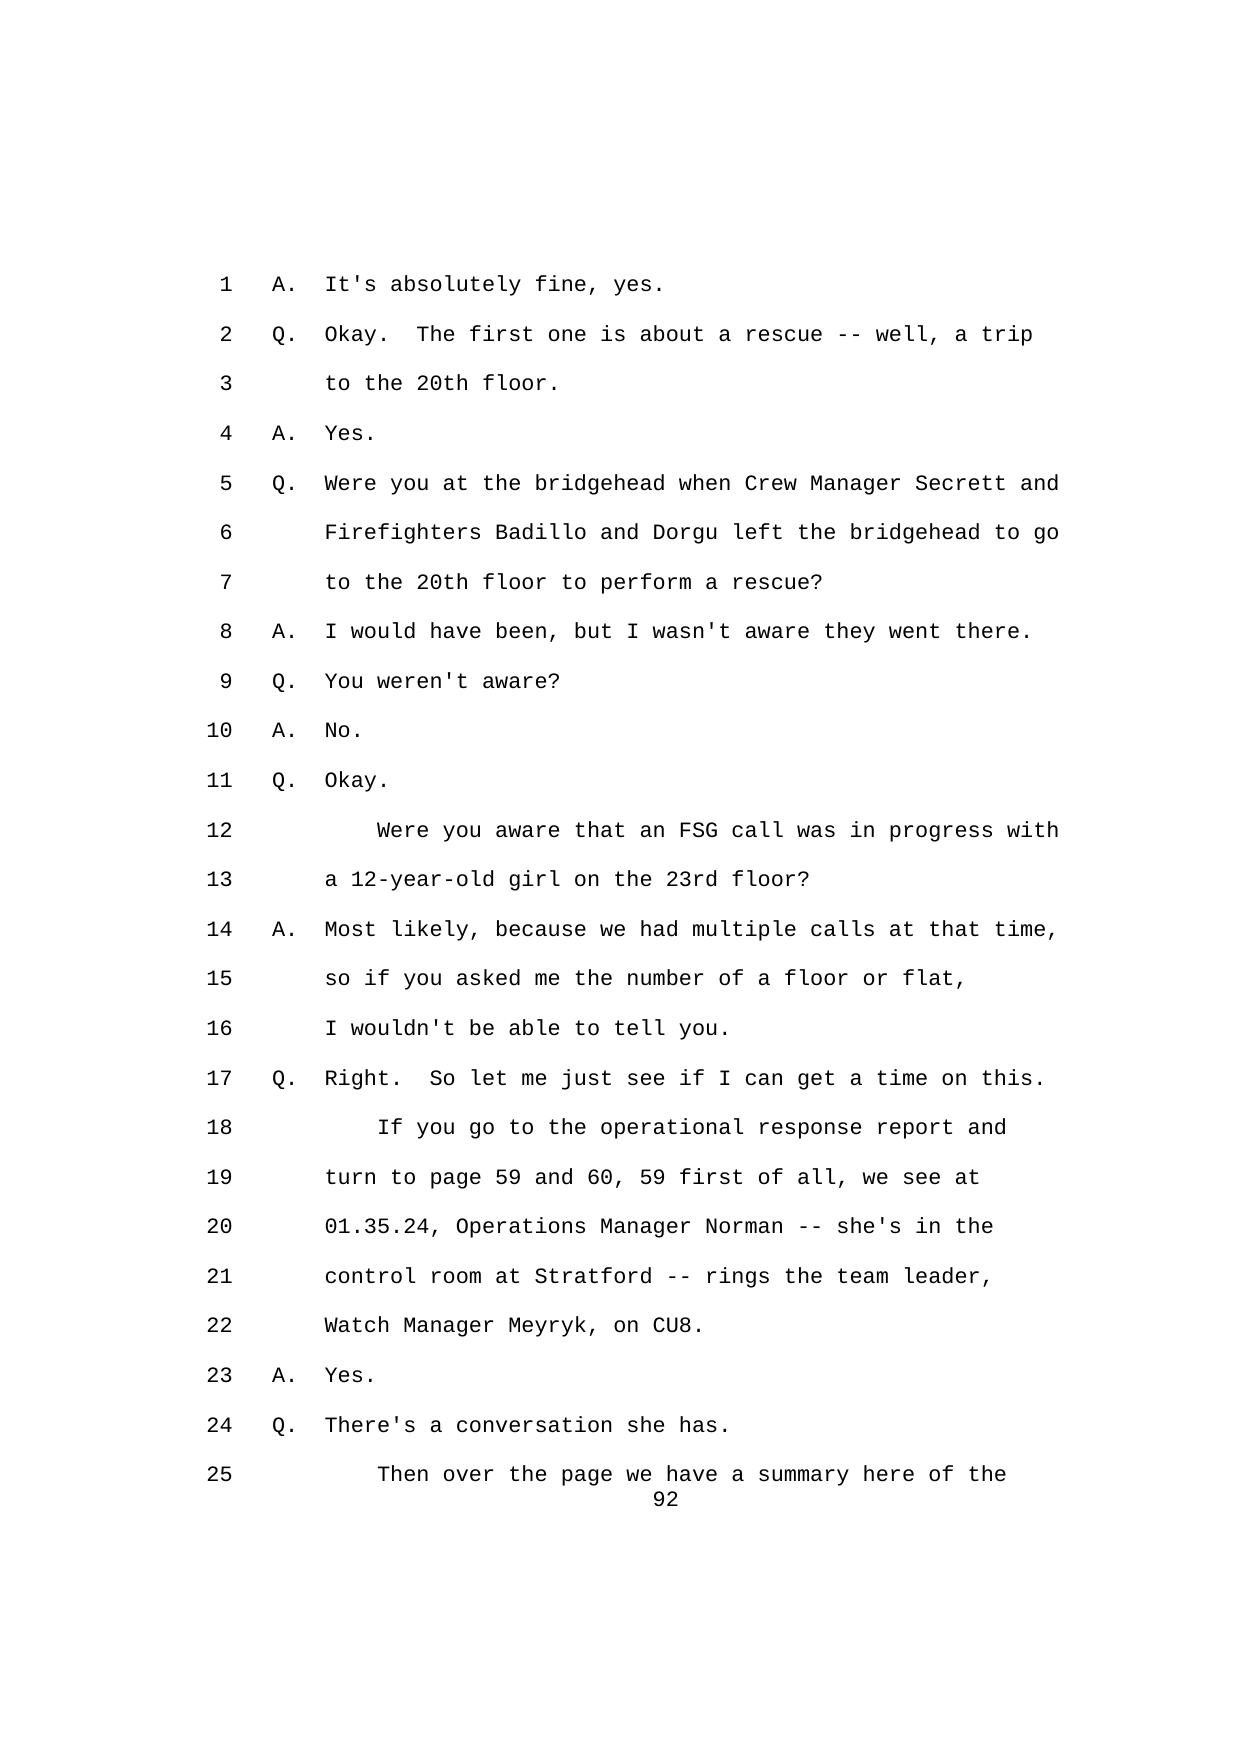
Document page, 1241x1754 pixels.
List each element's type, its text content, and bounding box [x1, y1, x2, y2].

text 2 Q. Okay. The first one is about a rescue -- well, a trip [75, 323, 1165, 348]
text 4 A. Yes. [75, 422, 1165, 447]
text 92 [75, 1488, 1165, 1513]
text 19 turn to page 59 and 60, 59 first of all, we see at [75, 1166, 1165, 1191]
text 24 Q. There's a conversation she has. [75, 1414, 1165, 1438]
text 17 Q. Right. So let me just see if I can get a time on this. [75, 1067, 1165, 1091]
text 22 Watch Manager Meyryk, on CU8. [75, 1314, 1165, 1339]
text 12 Were you aware that an FSG call was in progress with [75, 819, 1165, 843]
text 20 01.35.24, Operations Manager Norman -- she's in the [75, 1215, 1165, 1240]
text 9 Q. You weren't aware? [75, 670, 1165, 695]
text 7 to the 20th floor to perform a rescue? [75, 571, 1165, 596]
text 15 so if you asked me the number of a floor or flat, [75, 967, 1165, 992]
text 1 A. It's absolutely fine, yes. [75, 273, 1165, 298]
text 3 to the 20th floor. [75, 372, 1165, 397]
text 23 A. Yes. [75, 1364, 1165, 1389]
text 11 Q. Okay. [75, 769, 1165, 794]
text 5 Q. Were you at the bridgehead when Crew Manager Secrett and [75, 472, 1165, 496]
text 18 If you go to the operational response report and [75, 1116, 1165, 1141]
text 14 A. Most likely, because we had multiple calls at that time, [75, 918, 1165, 943]
text 8 A. I would have been, but I wasn't aware they went there. [75, 620, 1165, 645]
text 16 I wouldn't be able to tell you. [75, 1017, 1165, 1042]
text 25 Then over the page we have a summary here of the [75, 1463, 1165, 1488]
text 13 a 12-year-old girl on the 23rd floor? [75, 868, 1165, 893]
text 21 control room at Stratford -- rings the team leader, [75, 1265, 1165, 1290]
text 6 Firefighters Badillo and Dorgu left the bridgehead to go [75, 521, 1165, 546]
text 10 A. No. [75, 719, 1165, 744]
